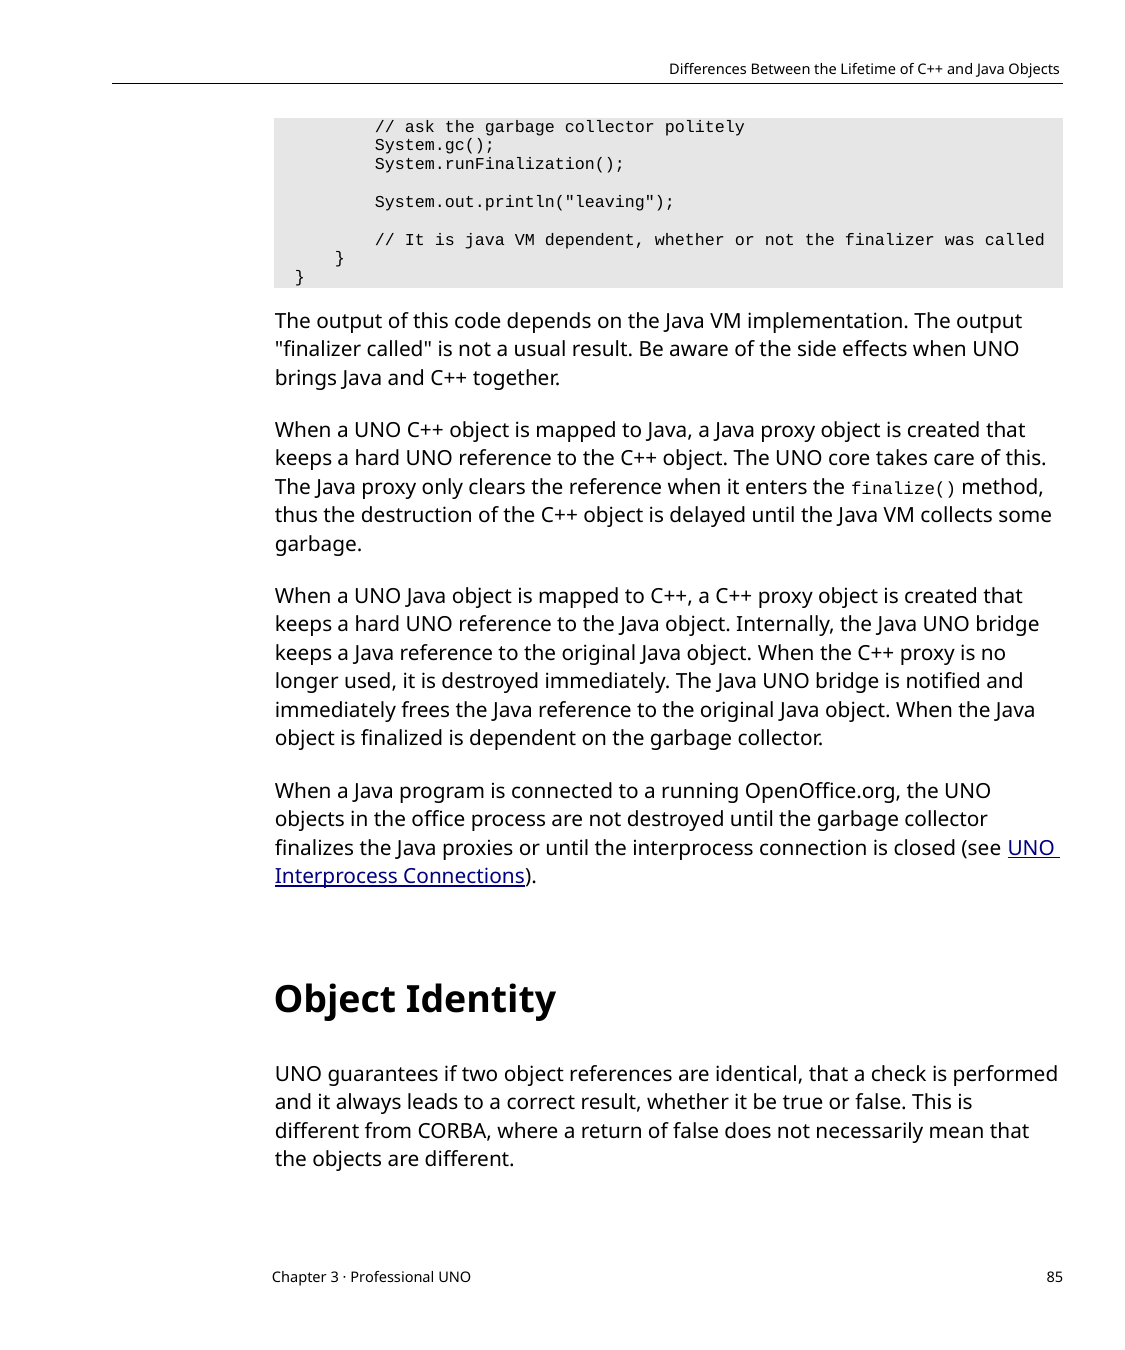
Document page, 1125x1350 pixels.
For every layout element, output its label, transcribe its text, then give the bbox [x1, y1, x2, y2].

subtitle Object Identity [112, 972, 1063, 1023]
text // ask the garbage collector politely System.gc(); System.runFinalization(); System.out.println("leaving"); // It is java VM dependent, whether or not the finalizer was called } } [274, 118, 1063, 288]
text The output of this code depends on the Java VM implementation. The output "finalizer called" is not a usual result. Be aware of the side effects when UNO brings Java and C++ together. [274, 306, 1063, 391]
text When a Java program is connected to a running OpenOffice.org, the UNO objects in the office process are not destroyed until the garbage collector finalizes the Java proxies or until the interprocess connection is closed (see UNO Interprocess Connections). [274, 776, 1063, 889]
text When a UNO C++ object is mapped to Java, a Java proxy object is created that keeps a hard UNO reference to the C++ object. The UNO core takes care of this. The Java proxy only clears the reference when it enters the finalize() method, thus the destruction of the C++ object is delayed until the Java VM collects some garbage. [274, 415, 1063, 557]
text When a UNO Java object is mapped to C++, a C++ proxy object is created that keeps a hard UNO reference to the Java object. Internally, the Java UNO bridge keeps a Java reference to the original Java object. When the C++ proxy is no longer used, it is destroyed immediately. The Java UNO bridge is notified and immediately frees the Java reference to the original Java object. When the Java object is finalized is dependent on the garbage collector. [274, 581, 1063, 752]
text UNO guarantees if two object references are identical, that a check is performed and it always leads to a correct result, whether it be true or false. This is different from CORBA, where a return of false does not necessarily mean that the objects are different. [274, 1059, 1063, 1173]
